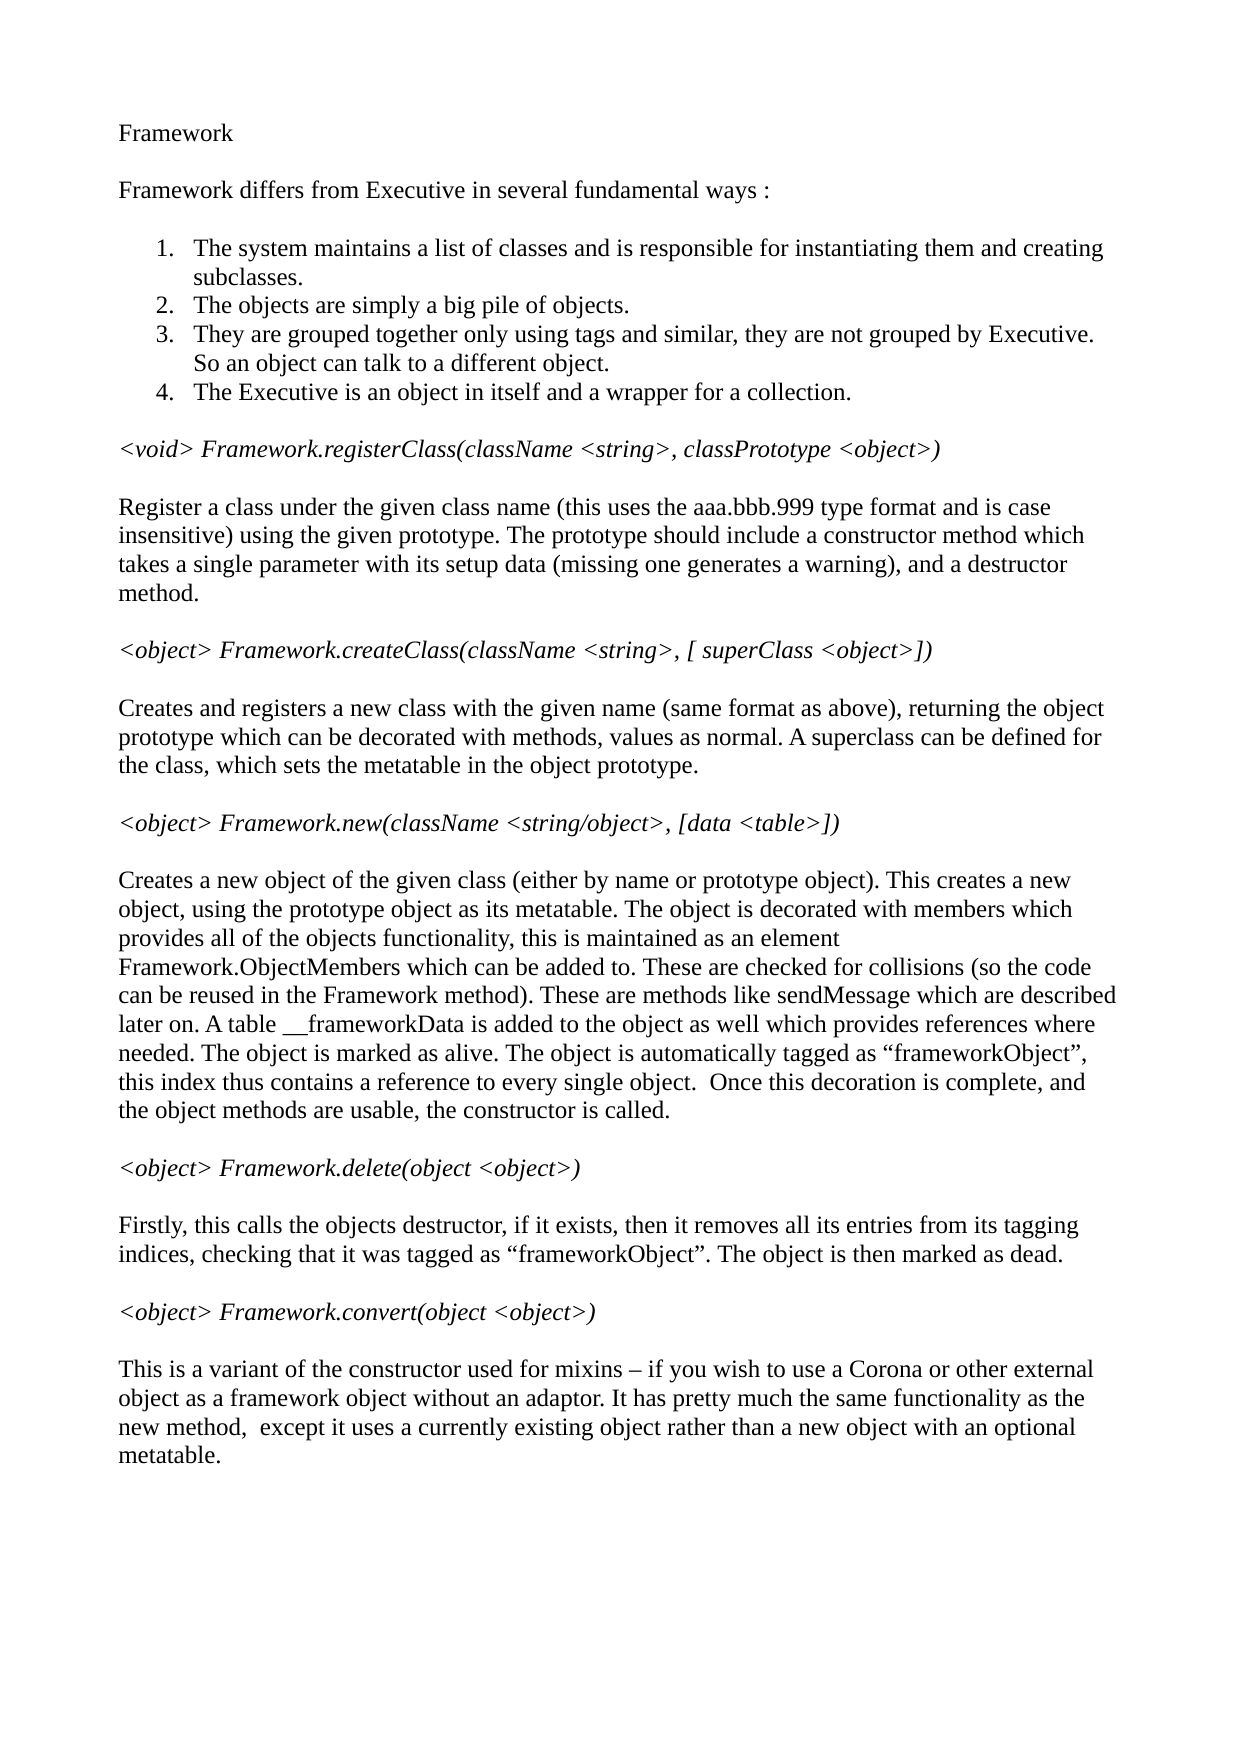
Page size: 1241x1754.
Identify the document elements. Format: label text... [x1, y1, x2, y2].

text <void> Framework.registerClass(className <string>, classPrototype <object>) [118, 434, 1122, 463]
text Register a class under the given class name (this uses the aaa.bbb.999 type format and is case insensitive) using the given prototype. The prototype should include a constructor method which takes a single parameter with its setup data (missing one generates a warning), and a destructor method. [118, 492, 1122, 607]
text Framework differs from Executive in several fundamental ways : [118, 176, 1122, 204]
text <object> Framework.createClass(className <string>, [ superClass <object>]) [118, 636, 1122, 664]
text <object> Framework.convert(object <object>) [118, 1297, 1122, 1326]
text <object> Framework.delete(object <object>) [118, 1153, 1122, 1182]
text <object> Framework.new(className <string/object>, [data <table>]) [118, 808, 1122, 837]
text This is a variant of the constructor used for mixins – if you wish to use a Corona or other external object as a framework object without an adaptor. It has pretty much the same functionality as the new method, except it uses a currently existing object rather than a new object with an optional metatable. [118, 1354, 1122, 1469]
list The objects are simply a big pile of objects. [156, 291, 1122, 319]
text Framework [118, 118, 1122, 147]
text Firstly, this calls the objects destructor, if it exists, then it removes all its entries from its tagging indices, checking that it was tagged as “frameworkObject”. The object is then marked as dead. [118, 1211, 1122, 1268]
list The system maintains a list of classes and is responsible for instantiating them and creating subclasses. [156, 233, 1122, 291]
text Creates a new object of the given class (either by name or prototype object). This creates a new object, using the prototype object as its metatable. The object is decorated with members which provides all of the objects functionality, this is maintained as an element Framework.ObjectMembers which can be added to. These are checked for collisions (so the code can be reused in the Framework method). These are methods like sendMessage which are described later on. A table __frameworkData is added to the object as well which provides references where needed. The object is marked as alive. The object is automatically tagged as “frameworkObject”, this index thus contains a reference to every single object. Once this decoration is complete, and the object methods are usable, the constructor is called. [118, 866, 1122, 1124]
list The Executive is an object in itself and a wrapper for a collection. [156, 377, 1122, 406]
text Creates and registers a new class with the given name (same format as above), returning the object prototype which can be decorated with methods, values as normal. A superclass can be defined for the class, which sets the metatable in the object prototype. [118, 693, 1122, 779]
list They are grouped together only using tags and similar, they are not grouped by Executive. So an object can talk to a different object. [156, 319, 1122, 377]
